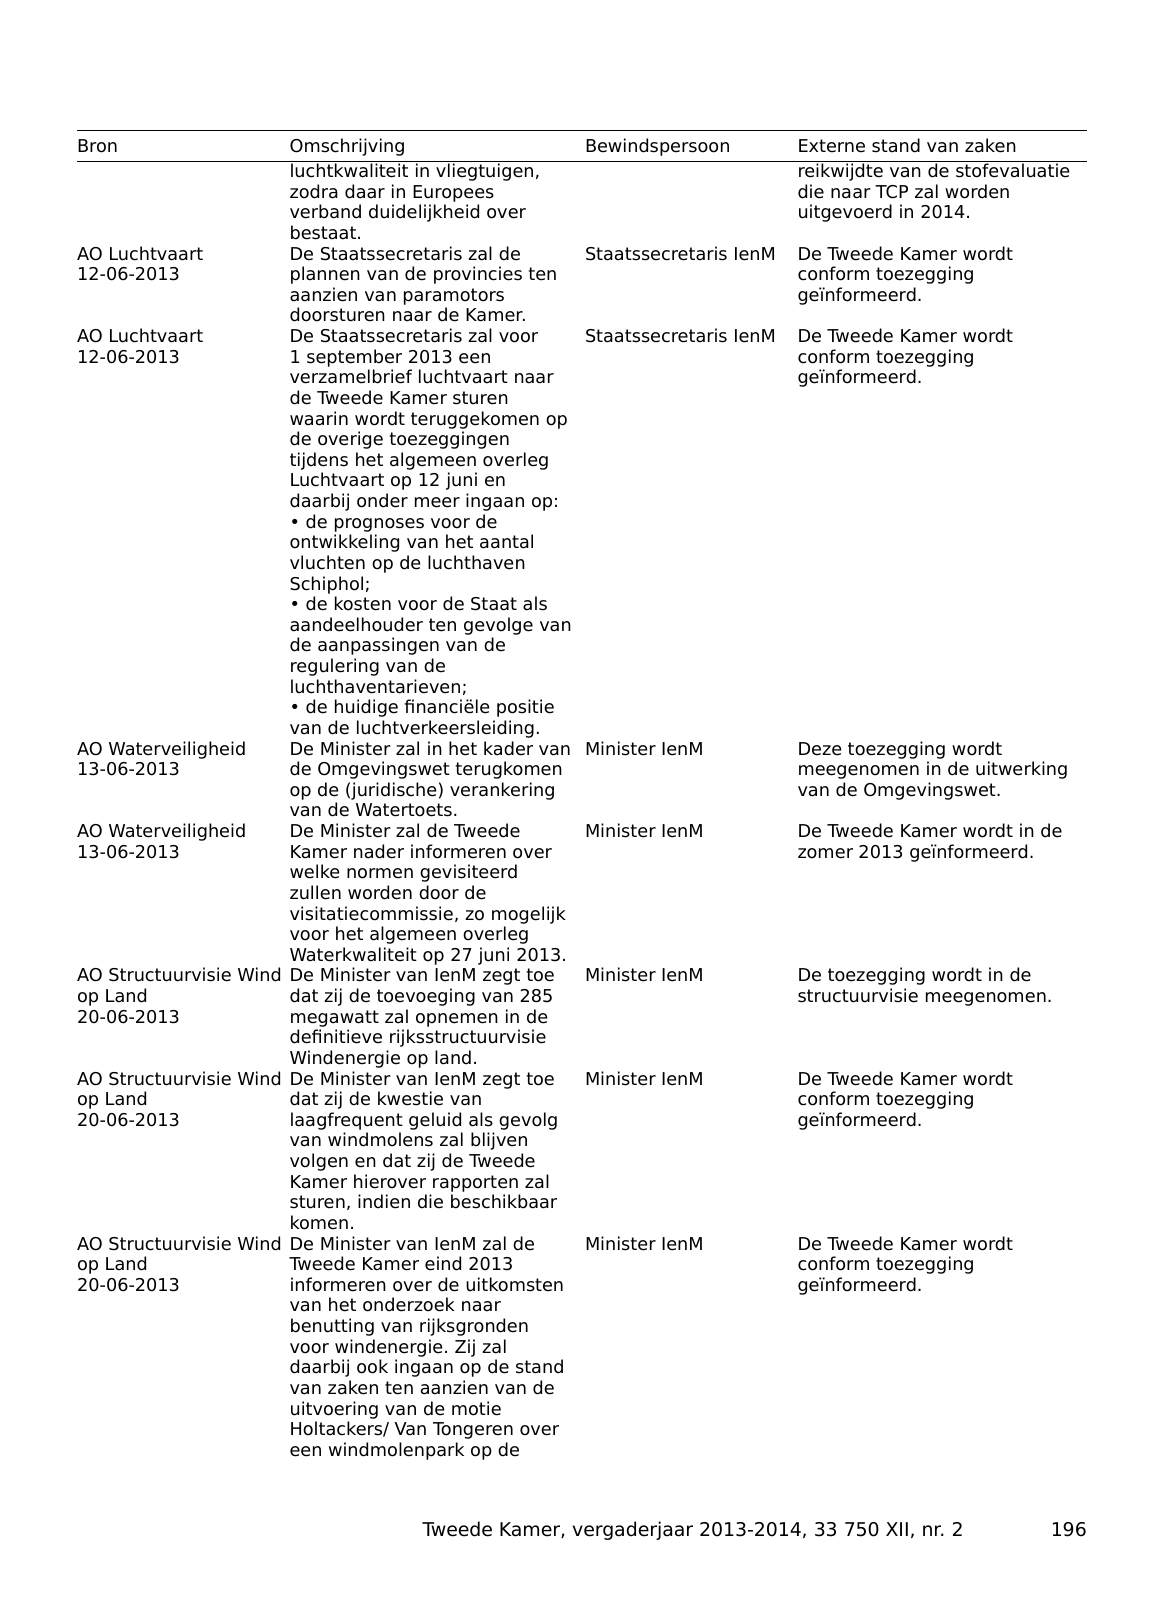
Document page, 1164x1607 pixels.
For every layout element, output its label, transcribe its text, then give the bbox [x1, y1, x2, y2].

table_cell AO Structuurvisie Wind op Land 20-06-2013 [77, 965, 283, 1068]
table_cell De Tweede Kamer wordt conform toezegging geïnformeerd. [791, 326, 1087, 738]
table_cell Minister IenM [579, 1234, 791, 1460]
table_cell AO Waterveiligheid 13-06-2013 [77, 739, 283, 821]
table_cell De Minister zal in het kader van de Omgevingswet terugkomen op de (juridische) verankering van de Watertoets. [284, 739, 579, 821]
table_cell AO Structuurvisie Wind op Land 20-06-2013 [77, 1069, 283, 1233]
table_cell De Tweede Kamer wordt conform toezegging geïnformeerd. [791, 244, 1087, 326]
table_cell [579, 162, 791, 243]
table_header Bewindspersoon [579, 131, 791, 161]
table_cell Minister IenM [579, 821, 791, 965]
table_cell AO Luchtvaart 12-06-2013 [77, 244, 283, 326]
table_cell De Tweede Kamer wordt conform toezegging geïnformeerd. [791, 1234, 1087, 1460]
table_cell luchtkwaliteit in vliegtuigen, zodra daar in Europees verband duidelijkheid over bestaat. [284, 162, 579, 243]
table_cell De Staatssecretaris zal voor 1 september 2013 een verzamelbrief luchtvaart naar de Tweede Kamer sturen waarin wordt teruggekomen op de overige toezeggingen tijdens het algemeen overleg Luchtvaart op 12 juni en daarbij onder meer ingaan op: • de prognoses voor de ontwikkeling van het aantal vluchten op de luchthaven Schiphol; • de kosten voor de Staat als aandeelhouder ten gevolge van de aanpassingen van de regulering van de luchthaventarieven; • de huidige financiële positie van de luchtverkeersleiding. [284, 326, 579, 738]
table_cell Minister IenM [579, 965, 791, 1068]
table_cell AO Luchtvaart 12-06-2013 [77, 326, 283, 738]
table_cell AO Structuurvisie Wind op Land 20-06-2013 [77, 1234, 283, 1460]
table_header Bron [77, 131, 283, 161]
table_cell De Minister zal de Tweede Kamer nader informeren over welke normen gevisiteerd zullen worden door de visitatiecommissie, zo mogelijk voor het algemeen overleg Waterkwaliteit op 27 juni 2013. [284, 821, 579, 965]
table_cell Deze toezegging wordt meegenomen in de uitwerking van de Omgevingswet. [791, 739, 1087, 821]
table_cell Staatssecretaris IenM [579, 244, 791, 326]
table_cell De Minister van IenM zal de Tweede Kamer eind 2013 informeren over de uitkomsten van het onderzoek naar benutting van rijksgronden voor windenergie. Zij zal daarbij ook ingaan op de stand van zaken ten aanzien van de uitvoering van de motie Holtackers/ Van Tongeren over een windmolenpark op de [284, 1234, 579, 1460]
table_cell De Minister van IenM zegt toe dat zij de kwestie van laagfrequent geluid als gevolg van windmolens zal blijven volgen en dat zij de Tweede Kamer hierover rapporten zal sturen, indien die beschikbaar komen. [284, 1069, 579, 1233]
table_cell AO Waterveiligheid 13-06-2013 [77, 821, 283, 965]
table_header Omschrijving [284, 131, 579, 161]
table_cell De toezegging wordt in de structuurvisie meegenomen. [791, 965, 1087, 1068]
table_cell Minister IenM [579, 739, 791, 821]
table_cell [77, 162, 283, 243]
table_cell De Tweede Kamer wordt conform toezegging geïnformeerd. [791, 1069, 1087, 1233]
table_cell De Tweede Kamer wordt in de zomer 2013 geïnformeerd. [791, 821, 1087, 965]
table_header Externe stand van zaken [791, 131, 1087, 161]
table_cell De Minister van IenM zegt toe dat zij de toevoeging van 285 megawatt zal opnemen in de definitieve rijksstructuurvisie Windenergie op land. [284, 965, 579, 1068]
table_cell reikwijdte van de stofevaluatie die naar TCP zal worden uitgevoerd in 2014. [791, 162, 1087, 243]
table_cell Staatssecretaris IenM [579, 326, 791, 738]
table_cell Minister IenM [579, 1069, 791, 1233]
table_cell De Staatssecretaris zal de plannen van de provincies ten aanzien van paramotors doorsturen naar de Kamer. [284, 244, 579, 326]
